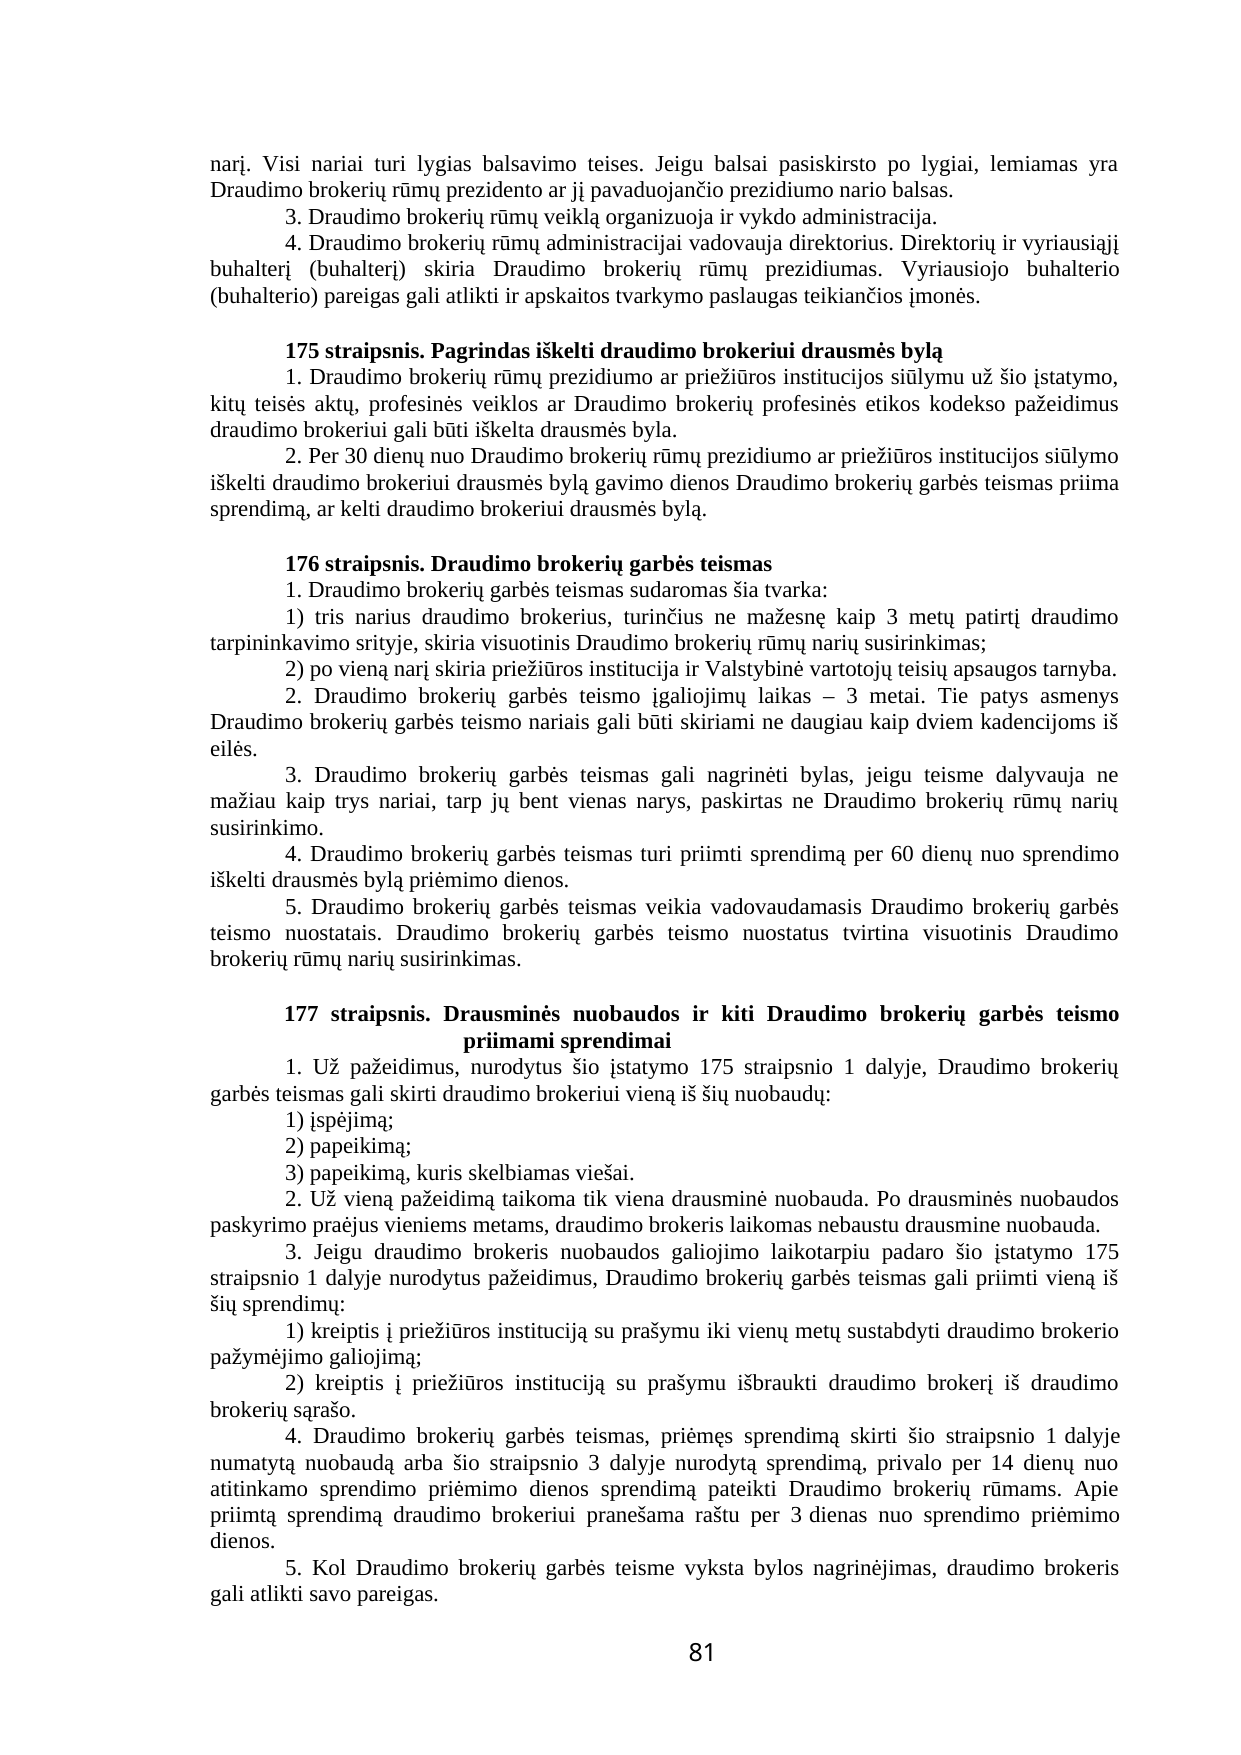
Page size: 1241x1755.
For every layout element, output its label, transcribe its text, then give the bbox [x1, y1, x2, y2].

text 175 straipsnis. Pagrindas iškelti draudimo brokeriui drausmės bylą [210, 337, 1120, 363]
text 2) po vieną narį skiria priežiūros institucija ir Valstybinė vartotojų teisių apsaugos tarnyba. [210, 656, 1120, 682]
text 2. Draudimo brokerių garbės teismo įgaliojimų laikas – 3 metai. Tie patys asmenys Draudimo brokerių garbės teismo nariais gali būti skiriami ne daugiau kaip dviem kadencijoms iš eilės. [210, 682, 1120, 761]
text 177 straipsnis. Drausminės nuobaudos ir kiti Draudimo brokerių garbės teismo priimami sprendimai [284, 1001, 1120, 1053]
text 4. Draudimo brokerių rūmų administracijai vadovauja direktorius. Direktorių ir vyriausiąjį buhalterį (buhalterį) skiria Draudimo brokerių rūmų prezidiumas. Vyriausiojo buhalterio (buhalterio) pareigas gali atlikti ir apskaitos tvarkymo paslaugas teikiančios įmonės. [210, 229, 1120, 308]
text 2) kreiptis į priežiūros instituciją su prašymu išbraukti draudimo brokerį iš draudimo brokerių sąrašo. [210, 1369, 1120, 1422]
text 2. Už vieną pažeidimą taikoma tik viena drausminė nuobauda. Po drausminės nuobaudos paskyrimo praėjus vieniems metams, draudimo brokeris laikomas nebaustu drausmine nuobauda. [210, 1185, 1120, 1238]
text 2) papeikimą; [210, 1132, 1120, 1159]
text 1. Draudimo brokerių rūmų prezidiumo ar priežiūros institucijos siūlymu už šio įstatymo, kitų teisės aktų, profesinės veiklos ar Draudimo brokerių profesinės etikos kodekso pažeidimus draudimo brokeriui gali būti iškelta drausmės byla. [210, 363, 1120, 442]
text 3) papeikimą, kuris skelbiamas viešai. [210, 1159, 1120, 1185]
text 1) tris narius draudimo brokerius, turinčius ne mažesnę kaip 3 metų patirtį draudimo tarpininkavimo srityje, skiria visuotinis Draudimo brokerių rūmų narių susirinkimas; [210, 603, 1120, 656]
text 1) kreiptis į priežiūros instituciją su prašymu iki vienų metų sustabdyti draudimo brokerio pažymėjimo galiojimą; [210, 1317, 1120, 1369]
text 4. Draudimo brokerių garbės teismas turi priimti sprendimą per 60 dienų nuo sprendimo iškelti drausmės bylą priėmimo dienos. [210, 840, 1120, 893]
text 5. Kol Draudimo brokerių garbės teisme vyksta bylos nagrinėjimas, draudimo brokeris gali atlikti savo pareigas. [210, 1554, 1120, 1607]
text 3. Jeigu draudimo brokeris nuobaudos galiojimo laikotarpiu padaro šio įstatymo 175 straipsnio 1 dalyje nurodytus pažeidimus, Draudimo brokerių garbės teismas gali priimti vieną iš šių sprendimų: [210, 1238, 1120, 1317]
text 5. Draudimo brokerių garbės teismas veikia vadovaudamasis Draudimo brokerių garbės teismo nuostatais. Draudimo brokerių garbės teismo nuostatus tvirtina visuotinis Draudimo brokerių rūmų narių susirinkimas. [210, 893, 1120, 972]
text 1. Draudimo brokerių garbės teismas sudaromas šia tvarka: [210, 576, 1120, 603]
text 3. Draudimo brokerių garbės teismas gali nagrinėti bylas, jeigu teisme dalyvauja ne mažiau kaip trys nariai, tarp jų bent vienas narys, paskirtas ne Draudimo brokerių rūmų narių susirinkimo. [210, 761, 1120, 840]
text 176 straipsnis. Draudimo brokerių garbės teismas [210, 550, 1120, 576]
text narį. Visi nariai turi lygias balsavimo teises. Jeigu balsai pasiskirsto po lygiai, lemiamas yra Draudimo brokerių rūmų prezidento ar jį pavaduojančio prezidiumo nario balsas. [210, 150, 1120, 203]
text 1) įspėjimą; [210, 1106, 1120, 1132]
text 4. Draudimo brokerių garbės teismas, priėmęs sprendimą skirti šio straipsnio 1 dalyje numatytą nuobaudą arba šio straipsnio 3 dalyje nurodytą sprendimą, privalo per 14 dienų nuo atitinkamo sprendimo priėmimo dienos sprendimą pateikti Draudimo brokerių rūmams. Apie priimtą sprendimą draudimo brokeriui pranešama raštu per 3 dienas nuo sprendimo priėmimo dienos. [210, 1422, 1120, 1554]
text 2. Per 30 dienų nuo Draudimo brokerių rūmų prezidiumo ar priežiūros institucijos siūlymo iškelti draudimo brokeriui drausmės bylą gavimo dienos Draudimo brokerių garbės teismas priima sprendimą, ar kelti draudimo brokeriui drausmės bylą. [210, 442, 1120, 521]
text 1. Už pažeidimus, nurodytus šio įstatymo 175 straipsnio 1 dalyje, Draudimo brokerių garbės teismas gali skirti draudimo brokeriui vieną iš šių nuobaudų: [210, 1053, 1120, 1106]
text 3. Draudimo brokerių rūmų veiklą organizuoja ir vykdo administracija. [210, 203, 1120, 229]
